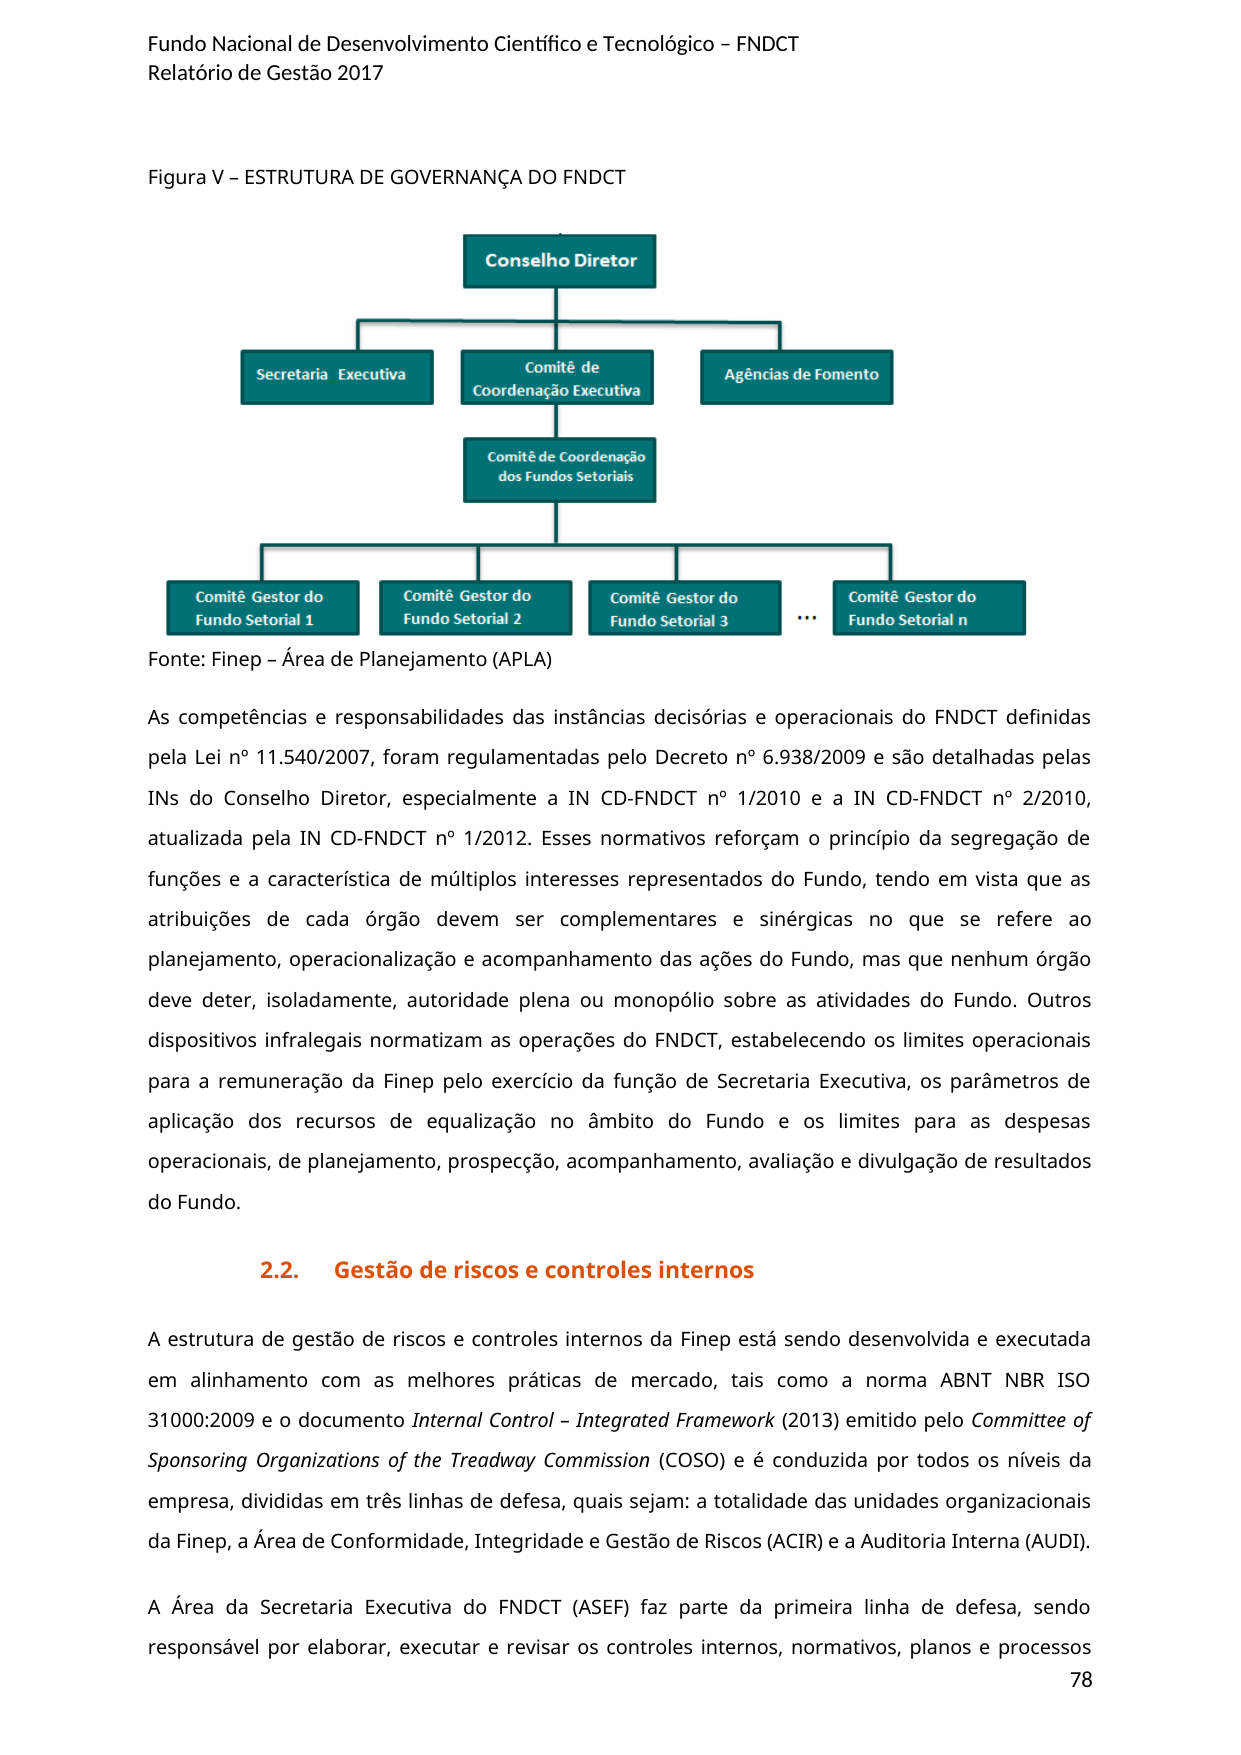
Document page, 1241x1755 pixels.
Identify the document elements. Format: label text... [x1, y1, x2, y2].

text Fonte: Finep – Área de Planejamento (APLA) [148, 645, 1093, 672]
text A estrutura de gestão de riscos e controles internos da Finep está sendo desenvolvida e executada em alinhamento com as melhores práticas de mercado, tais como a norma ABNT NBR ISO 31000:2009 e o documento Internal Control – Integrated Framework (2013) emitido pelo Committee of Sponsoring Organizations of the Treadway Commission (COSO) e é conduzida por todos os níveis da empresa, divididas em três linhas de defesa, quais sejam: a totalidade das unidades organizacionais da Finep, a Área de Conformidade, Integridade e Gestão de Riscos (ACIR) e a Auditoria Interna (AUDI). [148, 1325, 1093, 1554]
text As competências e responsabilidades das instâncias decisórias e operacionais do FNDCT definidas pela Lei nº 11.540/2007, foram regulamentadas pelo Decreto nº 6.938/2009 e são detalhadas pelas INs do Conselho Diretor, especialmente a IN CD-FNDCT nº 1/2010 e a IN CD-FNDCT nº 2/2010, atualizada pela IN CD-FNDCT nº 1/2012. Esses normativos reforçam o princípio da segregação de funções e a característica de múltiplos interesses representados do Fundo, tendo em vista que as atribuições de cada órgão devem ser complementares e sinérgicas no que se refere ao planejamento, operacionalização e acompanhamento das ações do Fundo, mas que nenhum órgão deve deter, isoladamente, autoridade plena ou monopólio sobre as atividades do Fundo. Outros dispositivos infralegais normatizam as operações do FNDCT, estabelecendo os limites operacionais para a remuneração da Finep pelo exercício da função de Secretaria Executiva, os parâmetros de aplicação dos recursos de equalização no âmbito do Fundo e os limites para as despesas operacionais, de planejamento, prospecção, acompanhamento, avaliação e divulgação de resultados do Fundo. [148, 703, 1093, 1215]
text A Área da Secretaria Executiva do FNDCT (ASEF) faz parte da primeira linha de defesa, sendo responsável por elaborar, executar e revisar os controles internos, normativos, planos e processos [148, 1593, 1093, 1660]
subtitle Gestão de riscos e controles internos [260, 1253, 1093, 1285]
picture [147, 209, 1042, 646]
text Figura V – ESTRUTURA DE GOVERNANÇA DO FNDCT [148, 164, 1093, 191]
